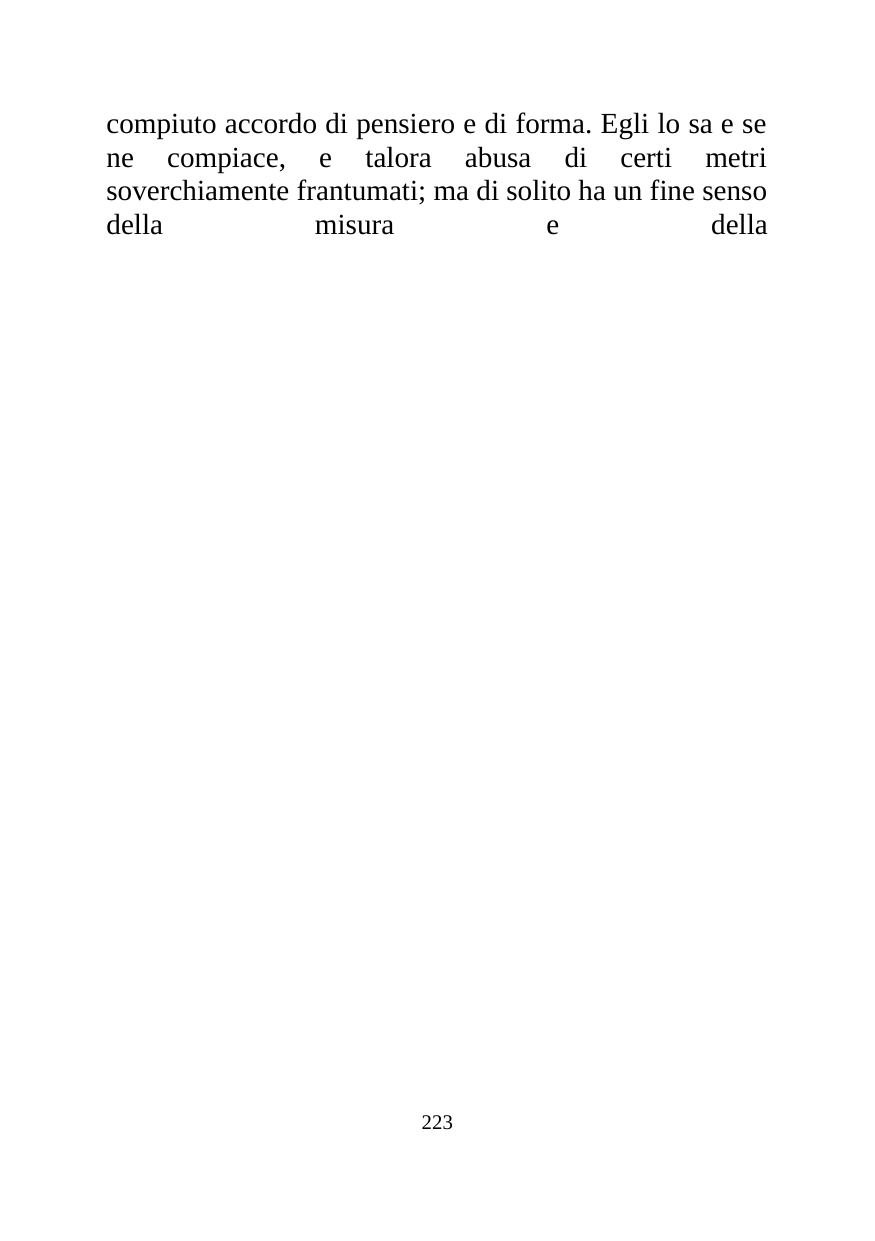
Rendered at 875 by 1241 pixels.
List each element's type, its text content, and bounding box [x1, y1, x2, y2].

text compiuto accordo di pensiero e di forma. Egli lo sa e se ne compiace, e talora abusa di certi metri soverchiamente frantumati; ma di solito ha un fine senso della misura e della [106, 106, 768, 240]
